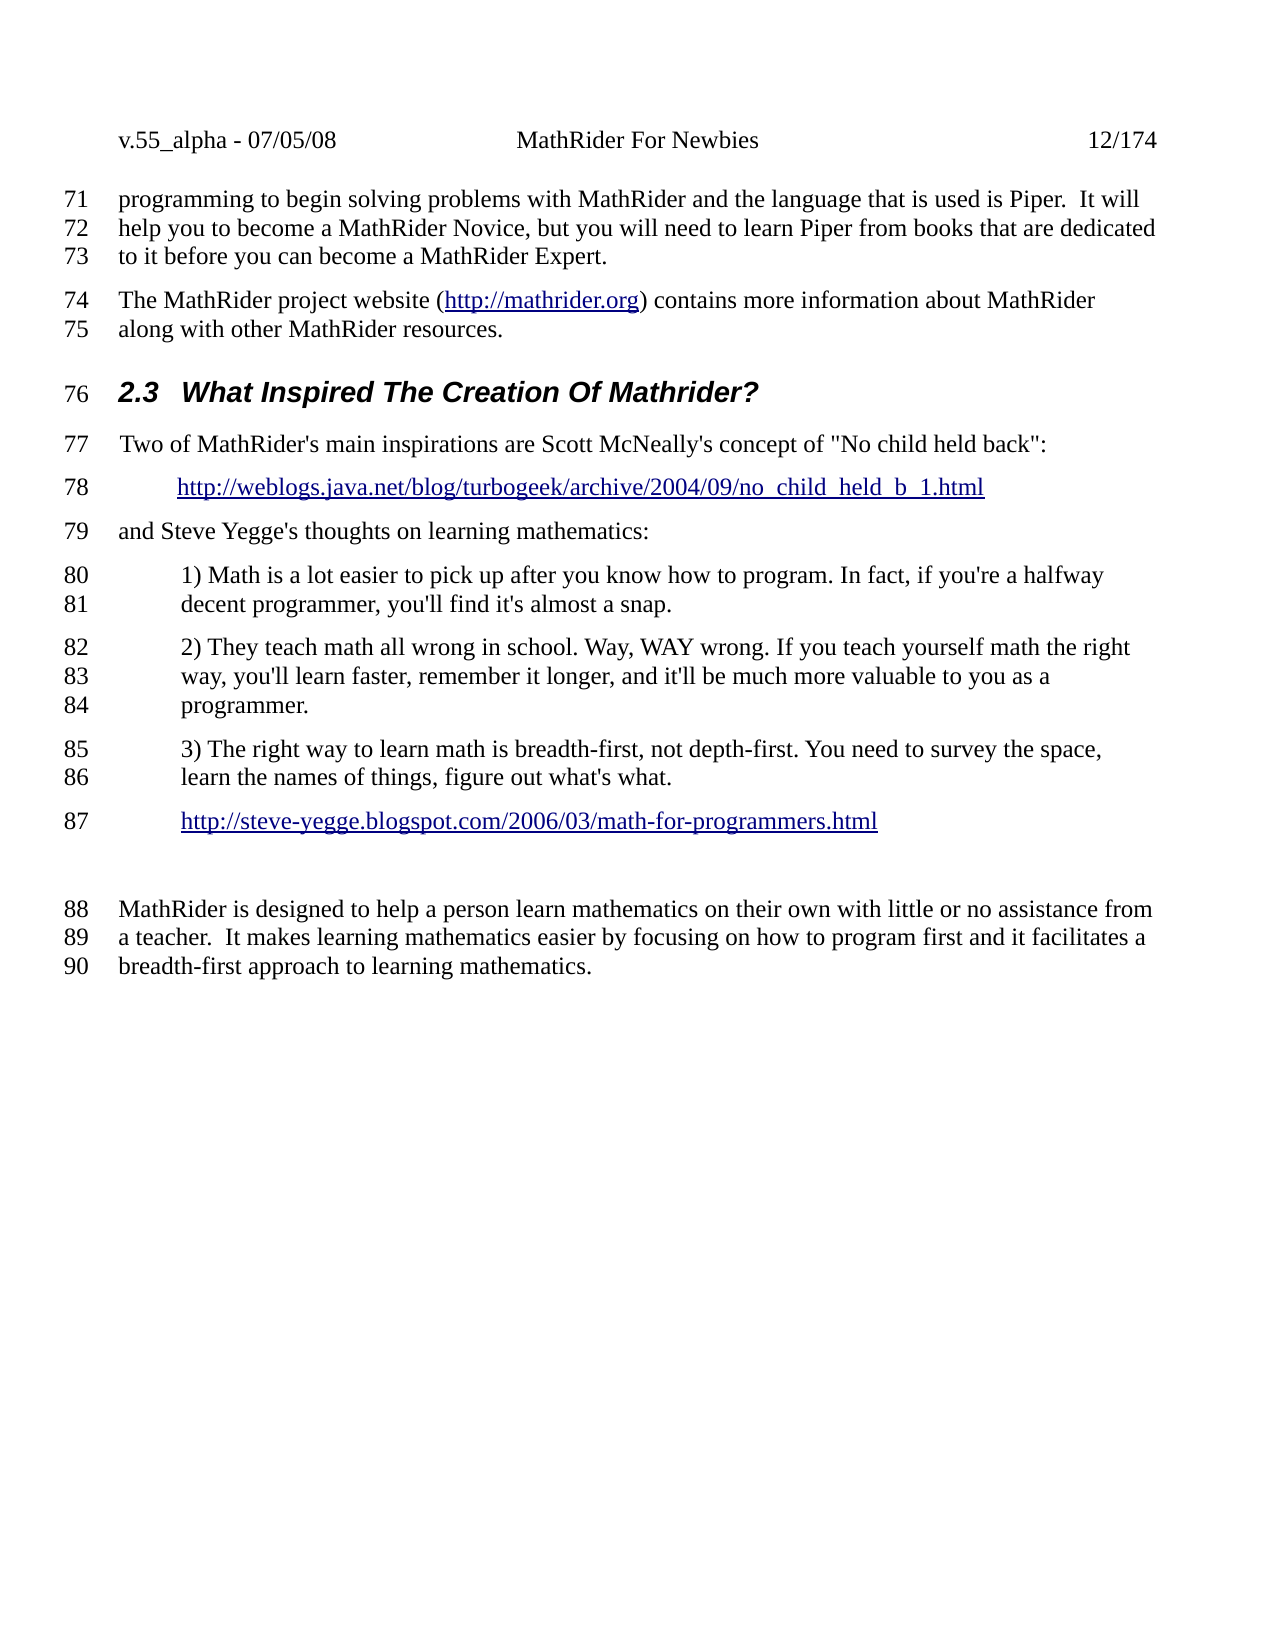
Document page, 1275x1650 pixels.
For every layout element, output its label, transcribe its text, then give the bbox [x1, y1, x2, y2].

text http://weblogs.java.net/blog/turbogeek/archive/2004/09/no_child_held_b_1.html [177, 472, 1157, 501]
text and Steve Yegge's thoughts on learning mathematics: [118, 516, 1157, 545]
text http://steve-yegge.blogspot.com/2006/03/math-for-programmers.html [181, 806, 1157, 835]
text 2) They teach math all wrong in school. Way, WAY wrong. If you teach yourself math the right way, you'll learn faster, remember it longer, and it'll be much more valuable to you as a programmer. [181, 632, 1157, 719]
text The MathRider project website (http://mathrider.org) contains more information about MathRider along with other MathRider resources. [118, 285, 1157, 343]
text 1) Math is a lot easier to pick up after you know how to program. In fact, if you're a halfway decent programmer, you'll find it's almost a snap. [181, 560, 1157, 617]
text programming to begin solving problems with MathRider and the language that is used is Piper. It will help you to become a MathRider Novice, but you will need to learn Piper from books that are dedicated to it before you can become a MathRider Expert. [118, 184, 1157, 270]
text Two of MathRider's main inspirations are Scott McNeally's concept of "No child held back": [119, 429, 1157, 457]
subtitle What Inspired The Creation Of Mathrider? [118, 375, 1157, 409]
text 3) The right way to learn math is breadth-first, not depth-first. You need to survey the space, learn the names of things, figure out what's what. [181, 734, 1157, 791]
text MathRider is designed to help a person learn mathematics on their own with little or no assistance from a teacher. It makes learning mathematics easier by focusing on how to program first and it facilitates a breadth-first approach to learning mathematics. [118, 894, 1157, 980]
